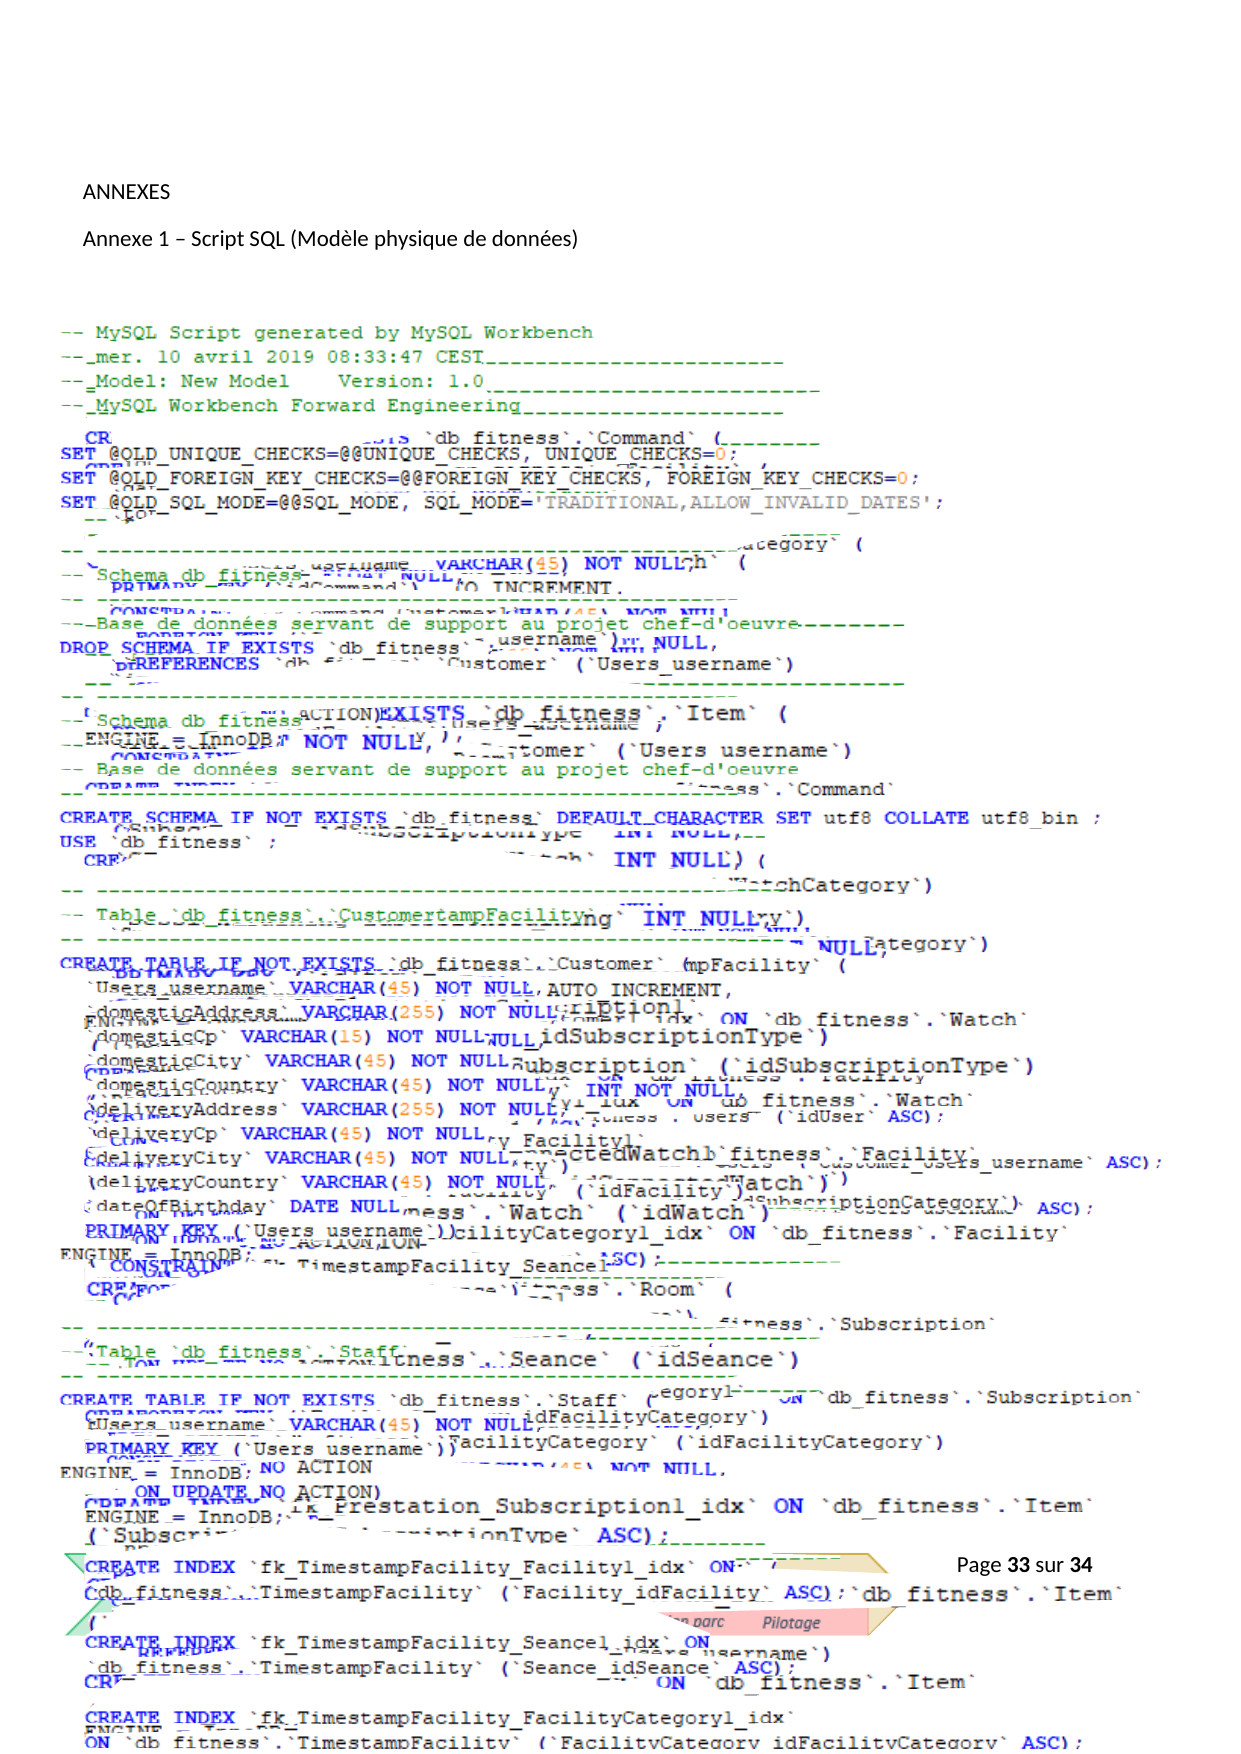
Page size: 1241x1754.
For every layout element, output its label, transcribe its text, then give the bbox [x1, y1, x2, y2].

text ANNEXES [83, 177, 1092, 205]
text Annexe 1 – Script SQL (Modèle physique de données) [83, 224, 1092, 252]
